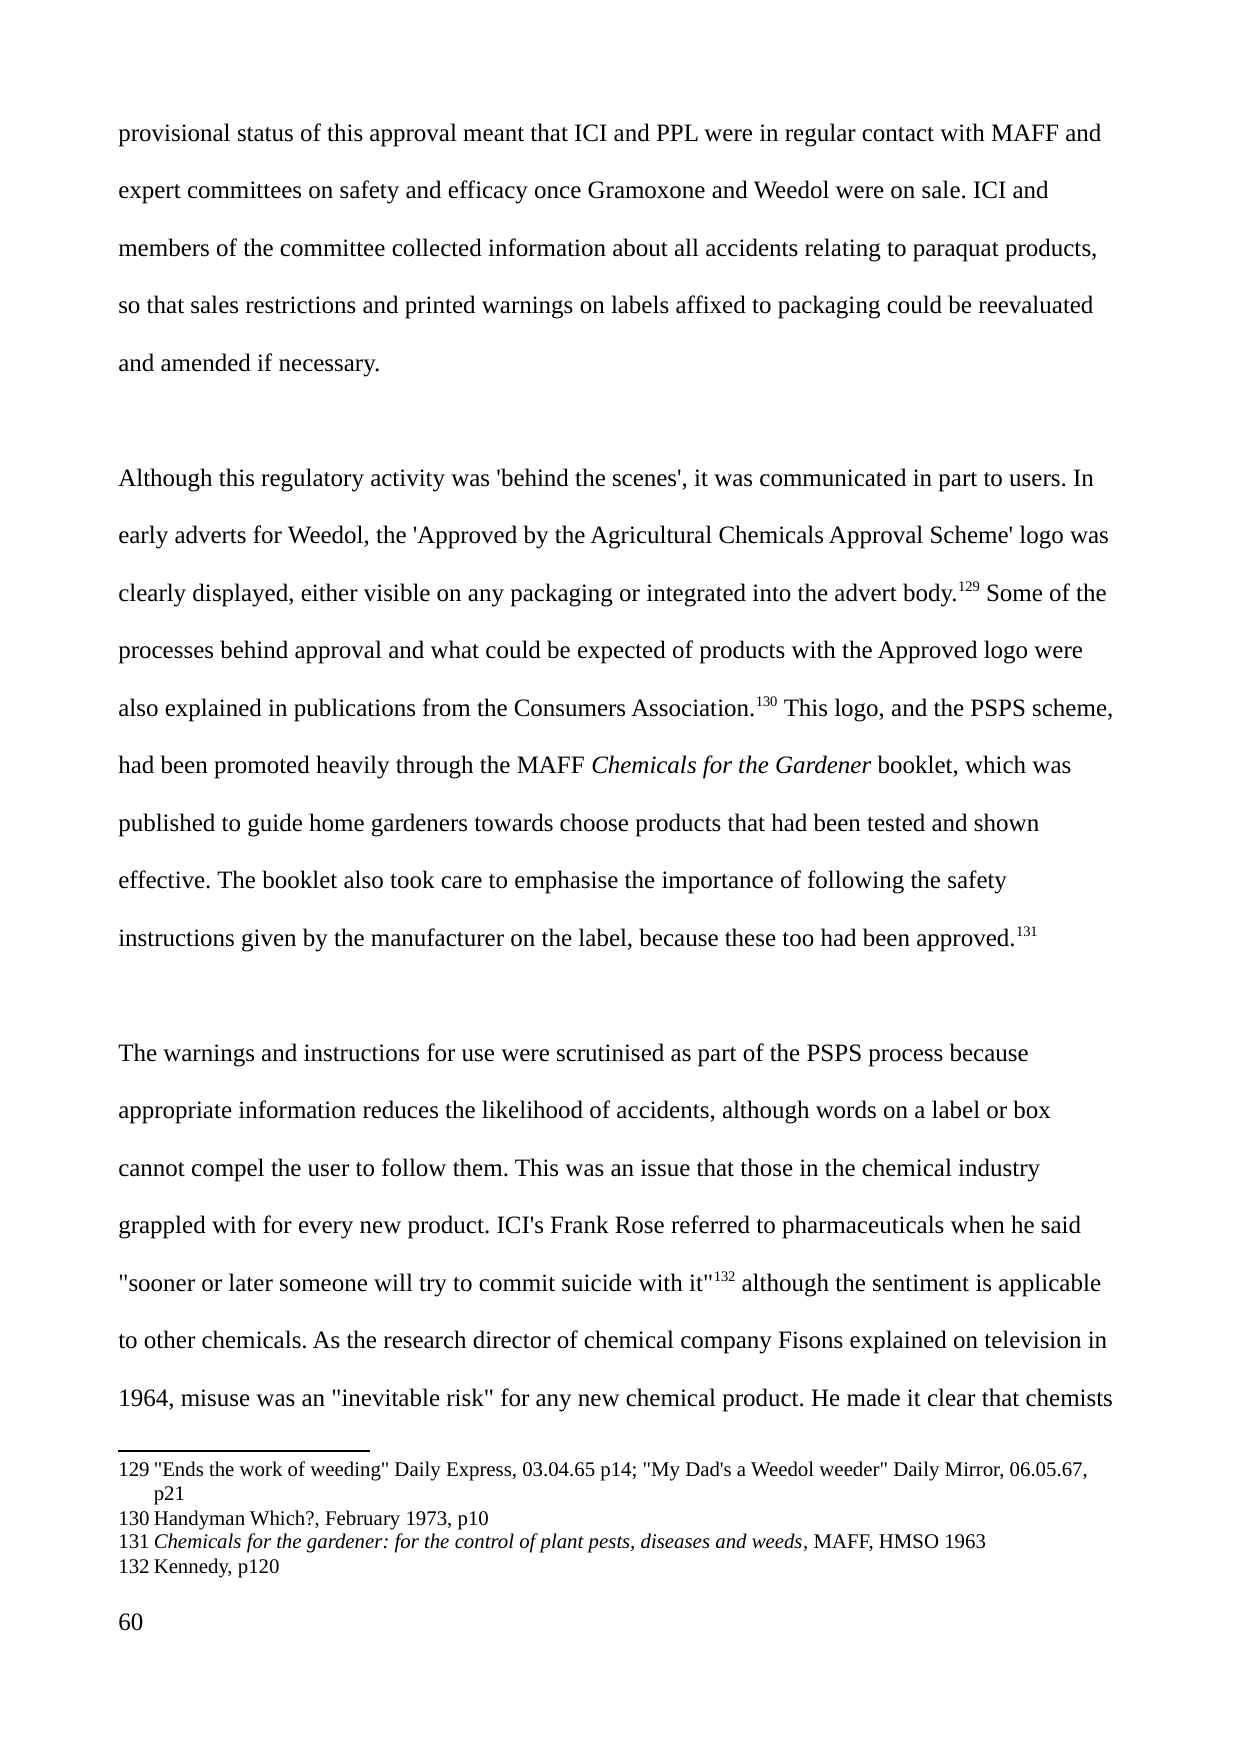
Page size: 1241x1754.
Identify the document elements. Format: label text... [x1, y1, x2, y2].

text Handyman Which?, February 1973, p10 [118, 1505, 1122, 1529]
text The warnings and instructions for use were scrutinised as part of the PSPS process because appropriate information reduces the likelihood of accidents, although words on a label or box cannot compel the user to follow them. This was an issue that those in the chemical industry grappled with for every new product. ICI's Frank Rose referred to pharmaceuticals when he said "sooner or later someone will try to commit suicide with it" although the sentiment is applicable to other chemicals. As the research director of chemical company Fisons explained on television in 1964, misuse was an "inevitable risk" for any new chemical product. He made it clear that chemists [118, 1038, 1122, 1412]
text provisional status of this approval meant that ICI and PPL were in regular contact with MAFF and expert committees on safety and efficacy once Gramoxone and Weedol were on sale. ICI and members of the committee collected information about all accidents relating to paraquat products, so that sales restrictions and printed warnings on labels affixed to packaging could be reevaluated and amended if necessary. [118, 118, 1122, 377]
text "Ends the work of weeding" Daily Express, 03.04.65 p14; "My Dad's a Weedol weeder" Daily Mirror, 06.05.67, p21 [118, 1457, 1122, 1505]
text Kennedy, p120 [118, 1553, 1122, 1578]
text Chemicals for the gardener: for the control of plant pests, diseases and weeds, MAFF, HMSO 1963 [118, 1529, 1122, 1553]
text Although this regulatory activity was 'behind the scenes', it was communicated in part to users. In early adverts for Weedol, the 'Approved by the Agricultural Chemicals Approval Scheme' logo was clearly displayed, either visible on any packaging or integrated into the advert body. Some of the processes behind approval and what could be expected of products with the Approved logo were also explained in publications from the Consumers Association. This logo, and the PSPS scheme, had been promoted heavily through the MAFF Chemicals for the Gardener booklet, which was published to guide home gardeners towards choose products that had been tested and shown effective. The booklet also took care to emphasise the importance of following the safety instructions given by the manufacturer on the label, because these too had been approved. [118, 463, 1122, 952]
